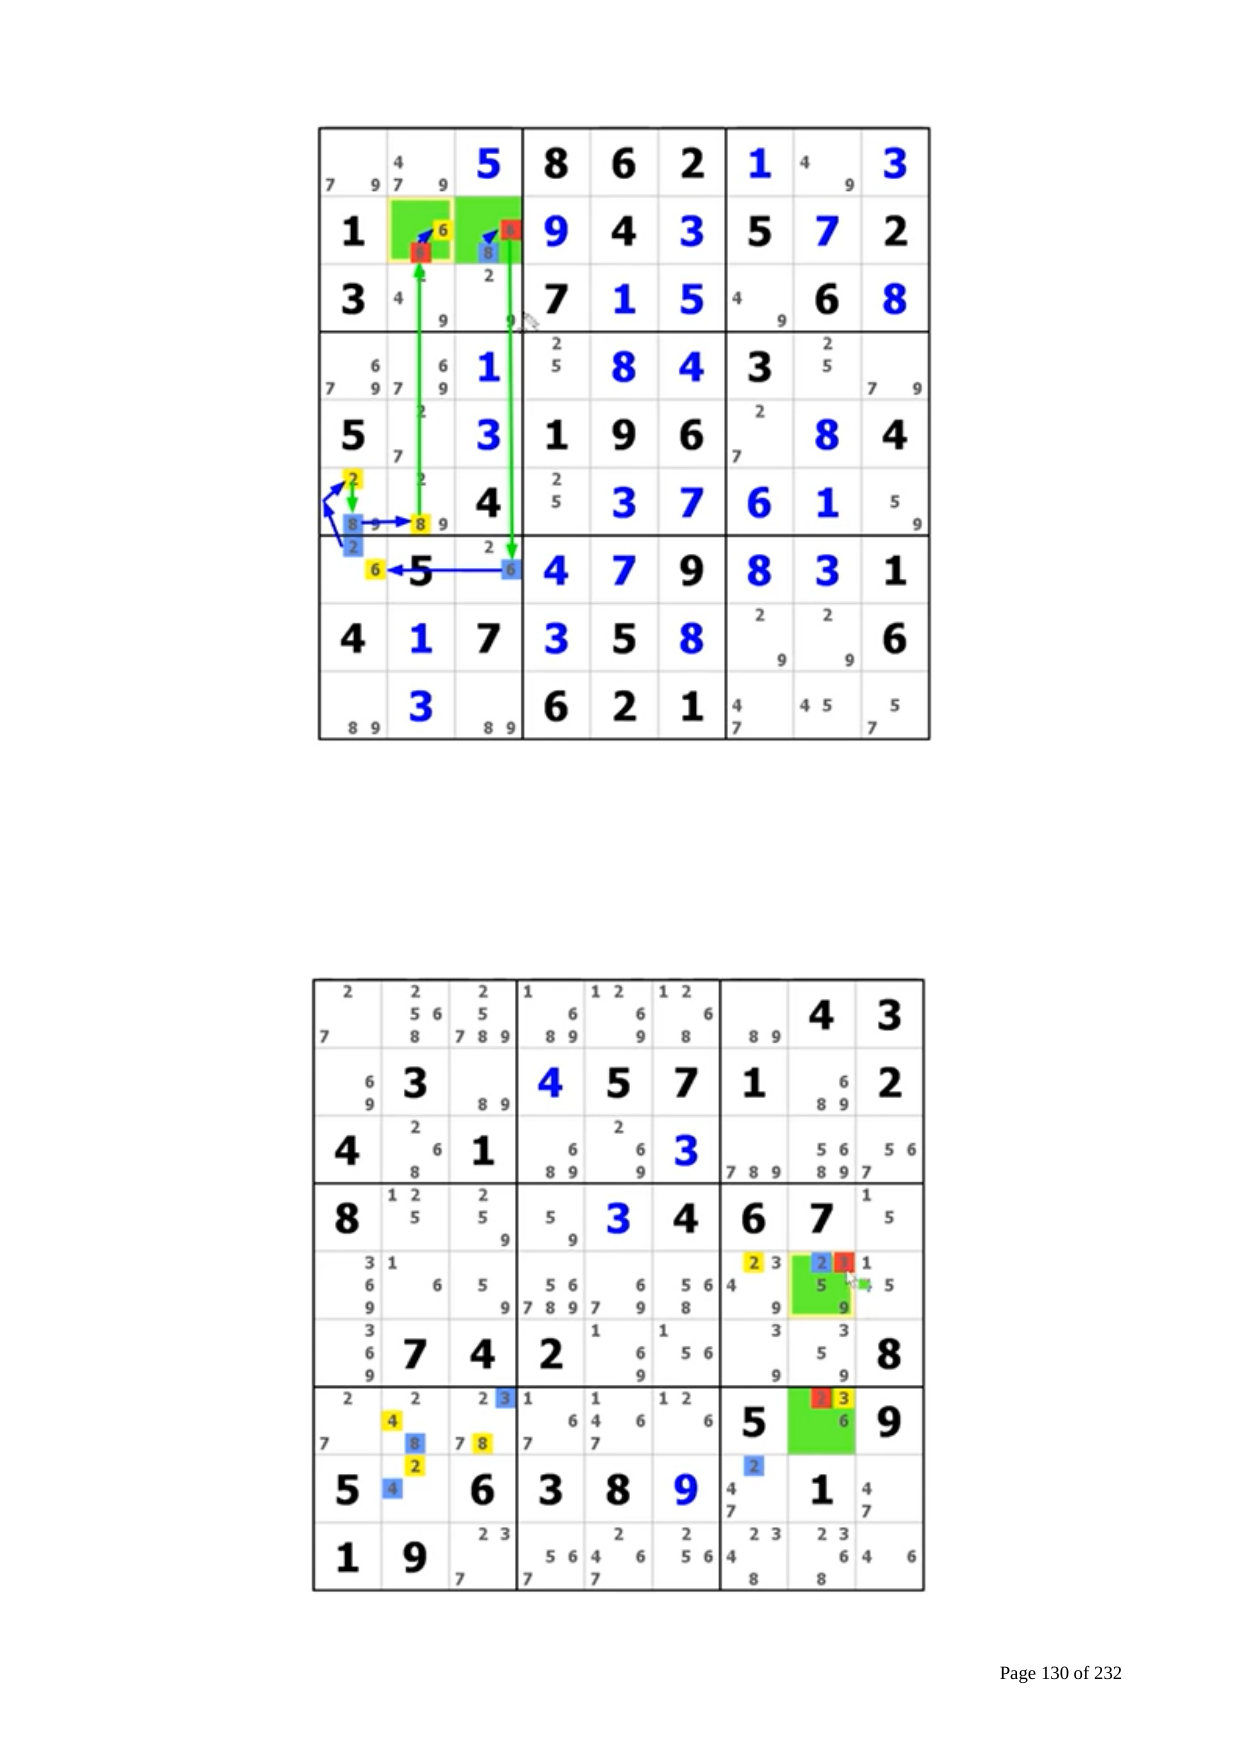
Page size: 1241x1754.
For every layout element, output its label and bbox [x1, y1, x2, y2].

picture [304, 118, 936, 747]
picture [306, 976, 935, 1595]
